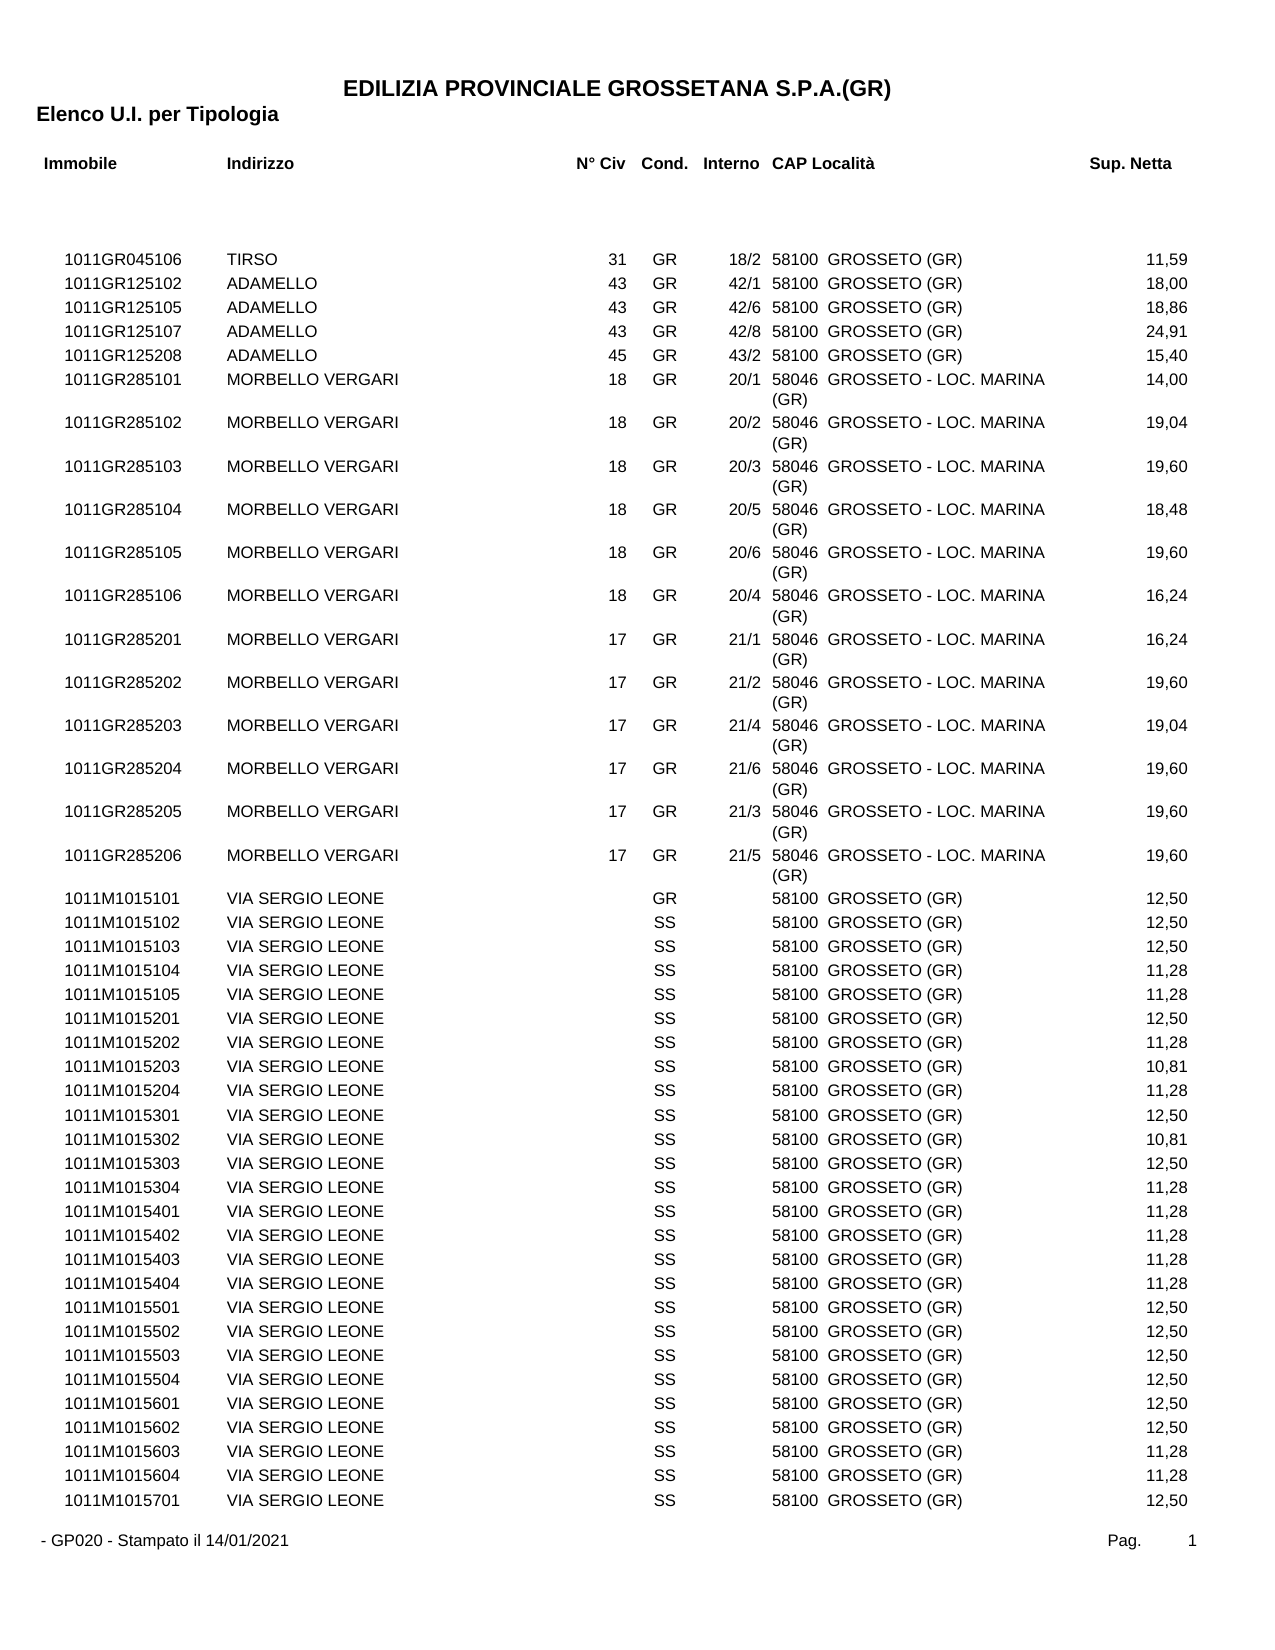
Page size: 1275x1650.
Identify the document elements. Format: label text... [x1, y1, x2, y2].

text 1011M1015304 VIA SERGIO LEONE SS 58100 GROSSETO (GR) 11,28 [25, 1174, 1250, 1198]
text 1011M1015603 VIA SERGIO LEONE SS 58100 GROSSETO (GR) 11,28 [25, 1438, 1250, 1462]
text 1011M1015202 VIA SERGIO LEONE SS 58100 GROSSETO (GR) 11,28 [25, 1029, 1250, 1053]
text 1011GR125107 ADAMELLO 43 GR 42/8 58100 GROSSETO (GR) 24,91 [25, 318, 1250, 342]
text 1011M1015303 VIA SERGIO LEONE SS 58100 GROSSETO (GR) 12,50 [25, 1149, 1250, 1174]
text 1011M1015701 VIA SERGIO LEONE SS 58100 GROSSETO (GR) 12,50 [25, 1486, 1250, 1511]
text (GR) [25, 822, 1250, 842]
text 1011M1015503 VIA SERGIO LEONE SS 58100 GROSSETO (GR) 12,50 [25, 1342, 1250, 1366]
text 1011M1015302 VIA SERGIO LEONE SS 58100 GROSSETO (GR) 10,81 [25, 1126, 1250, 1149]
text 1011M1015105 VIA SERGIO LEONE SS 58100 GROSSETO (GR) 11,28 [25, 981, 1250, 1005]
text 1011M1015501 VIA SERGIO LEONE SS 58100 GROSSETO (GR) 12,50 [25, 1294, 1250, 1318]
text (GR) [25, 649, 1250, 669]
text (GR) [25, 563, 1250, 582]
text 1011M1015403 VIA SERGIO LEONE SS 58100 GROSSETO (GR) 11,28 [25, 1246, 1250, 1270]
text 1011GR125105 ADAMELLO 43 GR 42/6 58100 GROSSETO (GR) 18,86 [25, 294, 1250, 318]
text (GR) [25, 693, 1250, 712]
text 1011M1015404 VIA SERGIO LEONE SS 58100 GROSSETO (GR) 11,28 [25, 1270, 1250, 1294]
text 1011GR125102 ADAMELLO 43 GR 42/1 58100 GROSSETO (GR) 18,00 [25, 270, 1250, 294]
text (GR) [25, 736, 1250, 755]
text 1011M1015502 VIA SERGIO LEONE SS 58100 GROSSETO (GR) 12,50 [25, 1318, 1250, 1342]
text 1011M1015402 VIA SERGIO LEONE SS 58100 GROSSETO (GR) 11,28 [25, 1222, 1250, 1246]
text 1011M1015104 VIA SERGIO LEONE SS 58100 GROSSETO (GR) 11,28 [25, 957, 1250, 981]
text 1011GR285206 MORBELLO VERGARI 17 GR 21/5 58046 GROSSETO - LOC. MARINA 19,60 [25, 842, 1250, 866]
text 1011GR285201 MORBELLO VERGARI 17 GR 21/1 58046 GROSSETO - LOC. MARINA 16,24 [25, 626, 1250, 649]
text 1011GR285102 MORBELLO VERGARI 18 GR 20/2 58046 GROSSETO - LOC. MARINA 19,04 [25, 409, 1250, 433]
text 1011M1015601 VIA SERGIO LEONE SS 58100 GROSSETO (GR) 12,50 [25, 1390, 1250, 1414]
text 1011GR285103 MORBELLO VERGARI 18 GR 20/3 58046 GROSSETO - LOC. MARINA 19,60 [25, 453, 1250, 477]
text 1011GR285203 MORBELLO VERGARI 17 GR 21/4 58046 GROSSETO - LOC. MARINA 19,04 [25, 712, 1250, 736]
text 1011GR285205 MORBELLO VERGARI 17 GR 21/3 58046 GROSSETO - LOC. MARINA 19,60 [25, 798, 1250, 822]
text 1011GR285204 MORBELLO VERGARI 17 GR 21/6 58046 GROSSETO - LOC. MARINA 19,60 [25, 755, 1250, 779]
text (GR) [25, 779, 1250, 798]
text 1011M1015101 VIA SERGIO LEONE GR 58100 GROSSETO (GR) 12,50 [25, 885, 1250, 909]
text (GR) [25, 390, 1250, 409]
text 1011M1015602 VIA SERGIO LEONE SS 58100 GROSSETO (GR) 12,50 [25, 1414, 1250, 1438]
text 1011GR045106 TIRSO 31 GR 18/2 58100 GROSSETO (GR) 11,59 [25, 246, 1250, 270]
text (GR) [25, 606, 1250, 626]
text 1011GR285104 MORBELLO VERGARI 18 GR 20/5 58046 GROSSETO - LOC. MARINA 18,48 [25, 496, 1250, 520]
text (GR) [25, 477, 1250, 496]
text (GR) [25, 520, 1250, 539]
text (GR) [25, 433, 1250, 453]
text 1011GR285101 MORBELLO VERGARI 18 GR 20/1 58046 GROSSETO - LOC. MARINA 14,00 [25, 366, 1250, 390]
text 1011GR285106 MORBELLO VERGARI 18 GR 20/4 58046 GROSSETO - LOC. MARINA 16,24 [25, 582, 1250, 606]
text 1011M1015103 VIA SERGIO LEONE SS 58100 GROSSETO (GR) 12,50 [25, 933, 1250, 957]
text 1011M1015301 VIA SERGIO LEONE SS 58100 GROSSETO (GR) 12,50 [25, 1101, 1250, 1126]
text 1011M1015201 VIA SERGIO LEONE SS 58100 GROSSETO (GR) 12,50 [25, 1005, 1250, 1029]
text 1011M1015401 VIA SERGIO LEONE SS 58100 GROSSETO (GR) 11,28 [25, 1198, 1250, 1222]
text 1011GR125208 ADAMELLO 45 GR 43/2 58100 GROSSETO (GR) 15,40 [25, 342, 1250, 366]
text 1011M1015203 VIA SERGIO LEONE SS 58100 GROSSETO (GR) 10,81 [25, 1053, 1250, 1077]
text 1011M1015604 VIA SERGIO LEONE SS 58100 GROSSETO (GR) 11,28 [25, 1462, 1250, 1486]
text 1011GR285202 MORBELLO VERGARI 17 GR 21/2 58046 GROSSETO - LOC. MARINA 19,60 [25, 669, 1250, 693]
text 1011GR285105 MORBELLO VERGARI 18 GR 20/6 58046 GROSSETO - LOC. MARINA 19,60 [25, 539, 1250, 563]
text 1011M1015204 VIA SERGIO LEONE SS 58100 GROSSETO (GR) 11,28 [25, 1077, 1250, 1101]
text 1011M1015102 VIA SERGIO LEONE SS 58100 GROSSETO (GR) 12,50 [25, 909, 1250, 933]
text (GR) [25, 866, 1250, 885]
text 1011M1015504 VIA SERGIO LEONE SS 58100 GROSSETO (GR) 12,50 [25, 1366, 1250, 1390]
